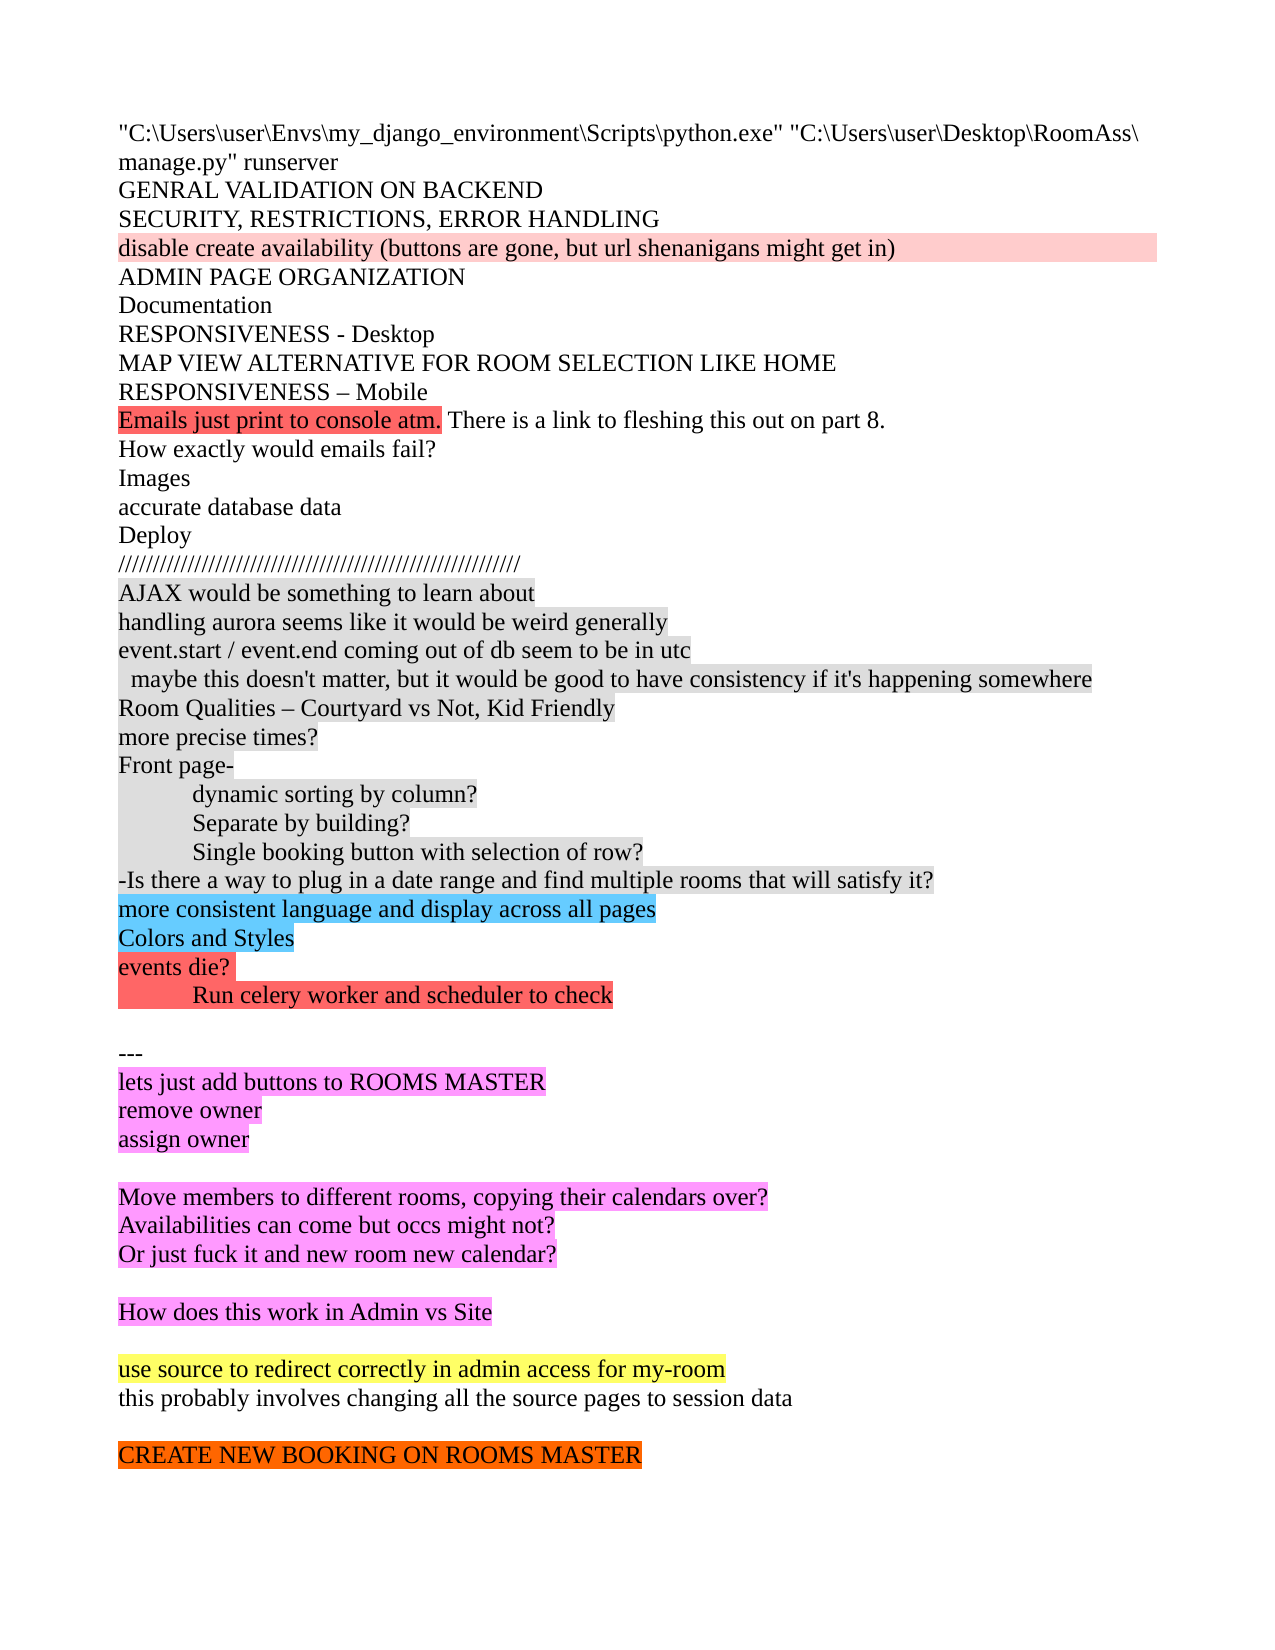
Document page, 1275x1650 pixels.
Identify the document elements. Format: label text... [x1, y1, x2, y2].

text Run celery worker and scheduler to check [118, 981, 1157, 1009]
text ADMIN PAGE ORGANIZATION [118, 262, 1157, 291]
text Separate by building? [118, 808, 1157, 837]
text more consistent language and display across all pages [118, 894, 1157, 923]
text "C:\Users\user\Envs\my_django_environment\Scripts\python.exe" "C:\Users\user\Desktop\RoomAss\manage.py" runserver [118, 118, 1157, 176]
text maybe this doesn't matter, but it would be good to have consistency if it's happening somewhere [118, 664, 1157, 693]
text -Is there a way to plug in a date range and find multiple rooms that will satisfy it? [118, 866, 1157, 894]
text assign owner [118, 1124, 1157, 1153]
text Documentation [118, 291, 1157, 319]
text SECURITY, RESTRICTIONS, ERROR HANDLING [118, 204, 1157, 233]
text Single booking button with selection of row? [118, 837, 1157, 866]
text GENRAL VALIDATION ON BACKEND [118, 176, 1157, 204]
text MAP VIEW ALTERNATIVE FOR ROOM SELECTION LIKE HOME [118, 348, 1157, 377]
text CREATE NEW BOOKING ON ROOMS MASTER [118, 1441, 1157, 1469]
text RESPONSIVENESS – Mobile [118, 377, 1157, 406]
text Emails just print to console atm. There is a link to fleshing this out on part 8. [118, 406, 1157, 434]
text How exactly would emails fail? [118, 434, 1157, 463]
text AJAX would be something to learn about [118, 578, 1157, 607]
text remove owner [118, 1096, 1157, 1124]
text Room Qualities – Courtyard vs Not, Kid Friendly [118, 693, 1157, 722]
text use source to redirect correctly in admin access for my-room [118, 1354, 1157, 1383]
text Front page- [118, 751, 1157, 779]
text Deploy [118, 521, 1157, 549]
text Availabilities can come but occs might not? [118, 1211, 1157, 1239]
text handling aurora seems like it would be weird generally [118, 607, 1157, 636]
text disable create availability (buttons are gone, but url shenanigans might get in) [118, 233, 1157, 262]
text Move members to different rooms, copying their calendars over? [118, 1182, 1157, 1211]
text Or just fuck it and new room new calendar? [118, 1239, 1157, 1268]
text dynamic sorting by column? [118, 779, 1157, 808]
text RESPONSIVENESS - Desktop [118, 319, 1157, 348]
text event.start / event.end coming out of db seem to be in utc [118, 636, 1157, 664]
text more precise times? [118, 722, 1157, 751]
text Colors and Styles [118, 923, 1157, 952]
text events die? [118, 952, 1157, 981]
text How does this work in Admin vs Site [118, 1297, 1157, 1326]
text Images [118, 463, 1157, 492]
text lets just add buttons to ROOMS MASTER [118, 1067, 1157, 1096]
text this probably involves changing all the source pages to session data [118, 1383, 1157, 1412]
text accurate database data [118, 492, 1157, 521]
text ////////////////////////////////////////////////////////// [118, 549, 1157, 578]
text --- [118, 1038, 1157, 1067]
